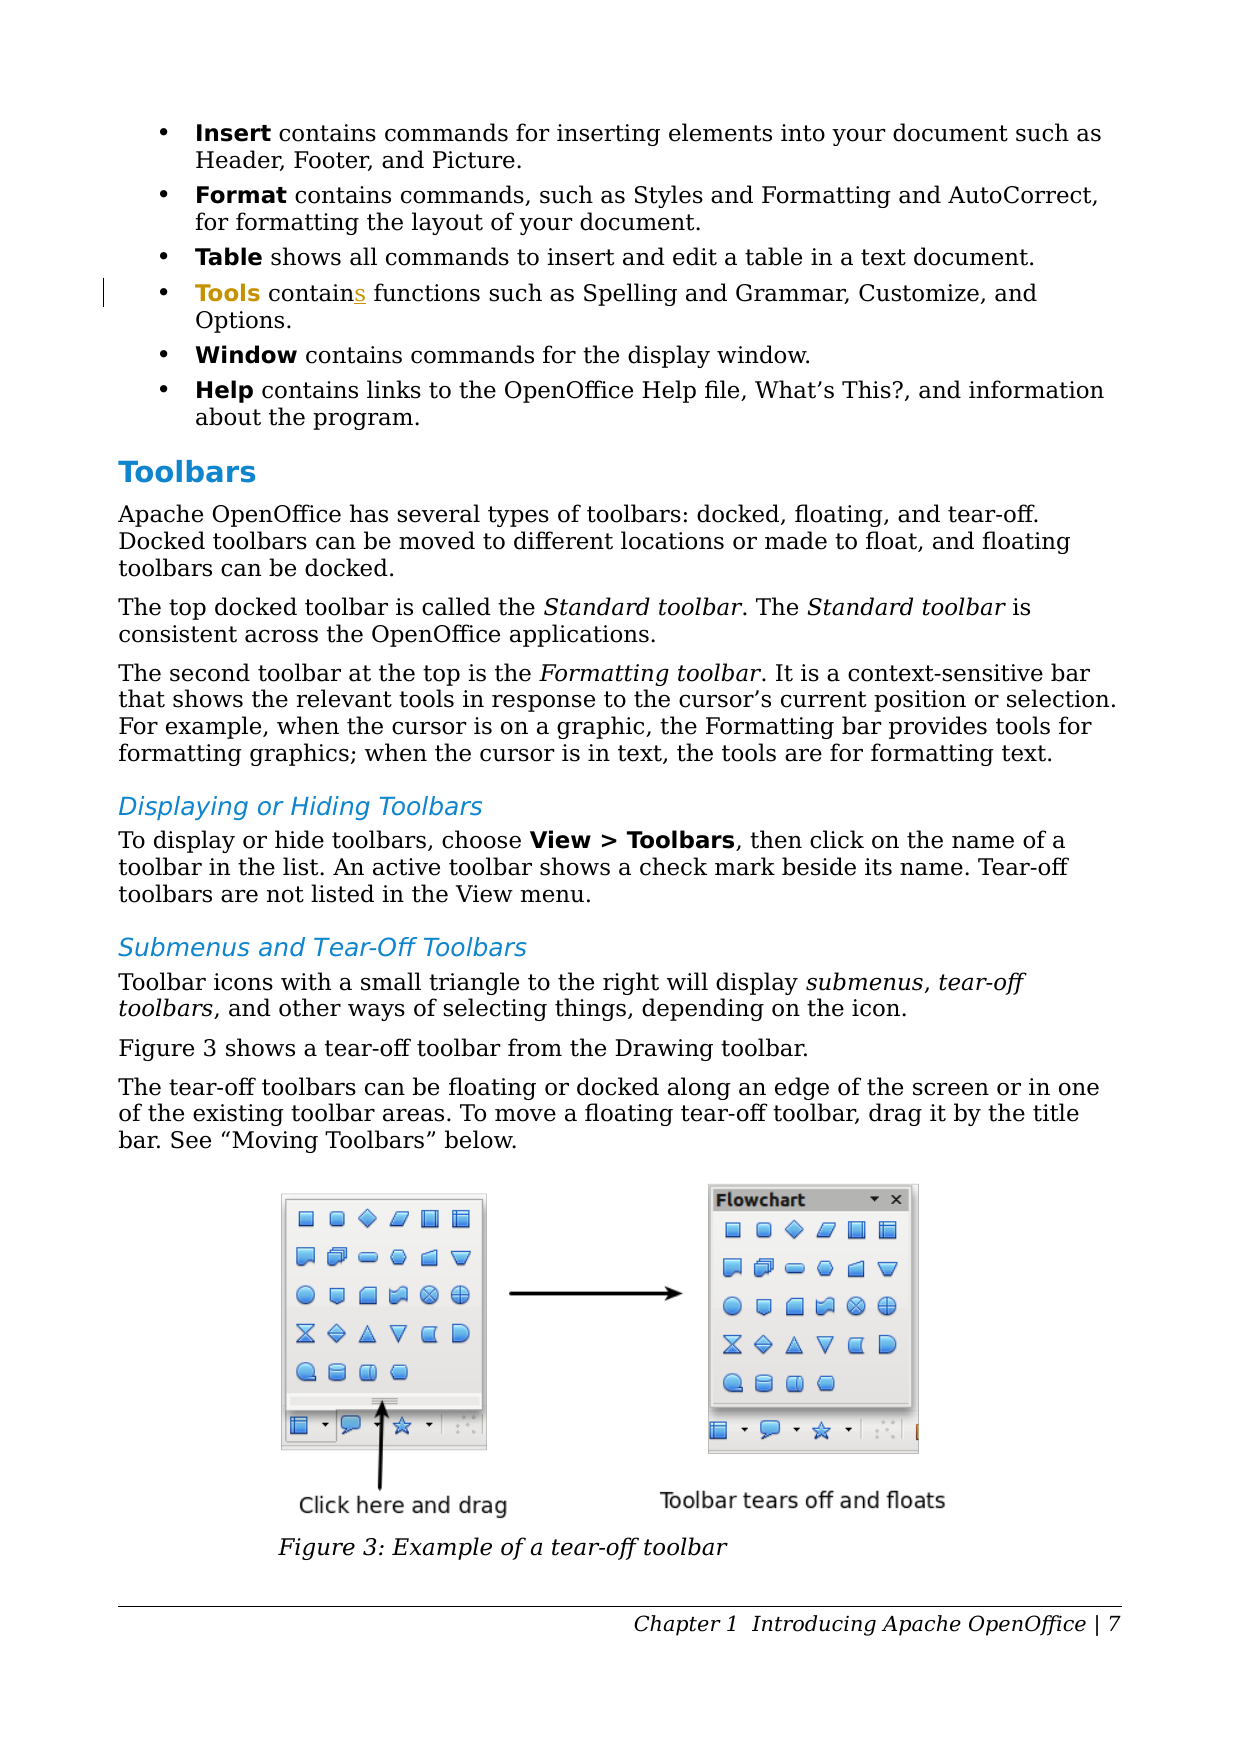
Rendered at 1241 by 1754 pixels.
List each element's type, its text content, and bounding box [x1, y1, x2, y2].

subtitle Displaying or Hiding Toolbars [118, 792, 1122, 821]
text The tear-off toolbars can be floating or docked along an edge of the screen or in one of the existing toolbar areas. To move a floating tear-off toolbar, drag it by the title bar. See “Moving Toolbars” below. [118, 1074, 1122, 1154]
text Figure 3: Example of a tear-off toolbar [278, 1534, 955, 1561]
list Help contains links to the OpenOffice Help file, What’s This?, and information about the program. [156, 375, 1122, 431]
subtitle Submenus and Tear-Off Toolbars [118, 933, 1122, 962]
text Figure 3 shows a tear-off toolbar from the Drawing toolbar. [118, 1035, 1122, 1061]
list Format contains commands, such as Styles and Formatting and AutoCorrect, for formatting the layout of your document. [156, 180, 1122, 236]
text Apache OpenOffice has several types of toolbars: docked, floating, and tear-off. Docked toolbars can be moved to different locations or made to float, and floating toolbars can be docked. [118, 502, 1122, 582]
text To display or hide toolbars, choose View > Toolbars, then click on the name of a toolbar in the list. An active toolbar shows a check mark beside its name. Tear-off toolbars are not listed in the View menu. [118, 828, 1122, 908]
text Toolbar icons with a small triangle to the right will display submenus, tear-off toolbars, and other ways of selecting things, depending on the icon. [118, 969, 1122, 1022]
subtitle Toolbars [118, 455, 1122, 489]
list Insert contains commands for inserting elements into your document such as Header, Footer, and Picture. [156, 118, 1122, 174]
list Table shows all commands to insert and edit a table in a text document. [156, 242, 1122, 271]
picture [278, 1178, 955, 1528]
list Tools contains functions such as Spelling and Grammar, Customize, and Options. [156, 278, 1122, 333]
list Window contains commands for the display window. [156, 340, 1122, 369]
text The top docked toolbar is called the Standard toolbar. The Standard toolbar is consistent across the OpenOffice applications. [118, 594, 1122, 647]
text The second toolbar at the top is the Formatting toolbar. It is a context-sensitive bar that shows the relevant tools in response to the cursor’s current position or selection. For example, when the cursor is on a graphic, the Formatting bar provides tools for formatting graphics; when the cursor is in text, the tools are for formatting text. [118, 660, 1122, 767]
